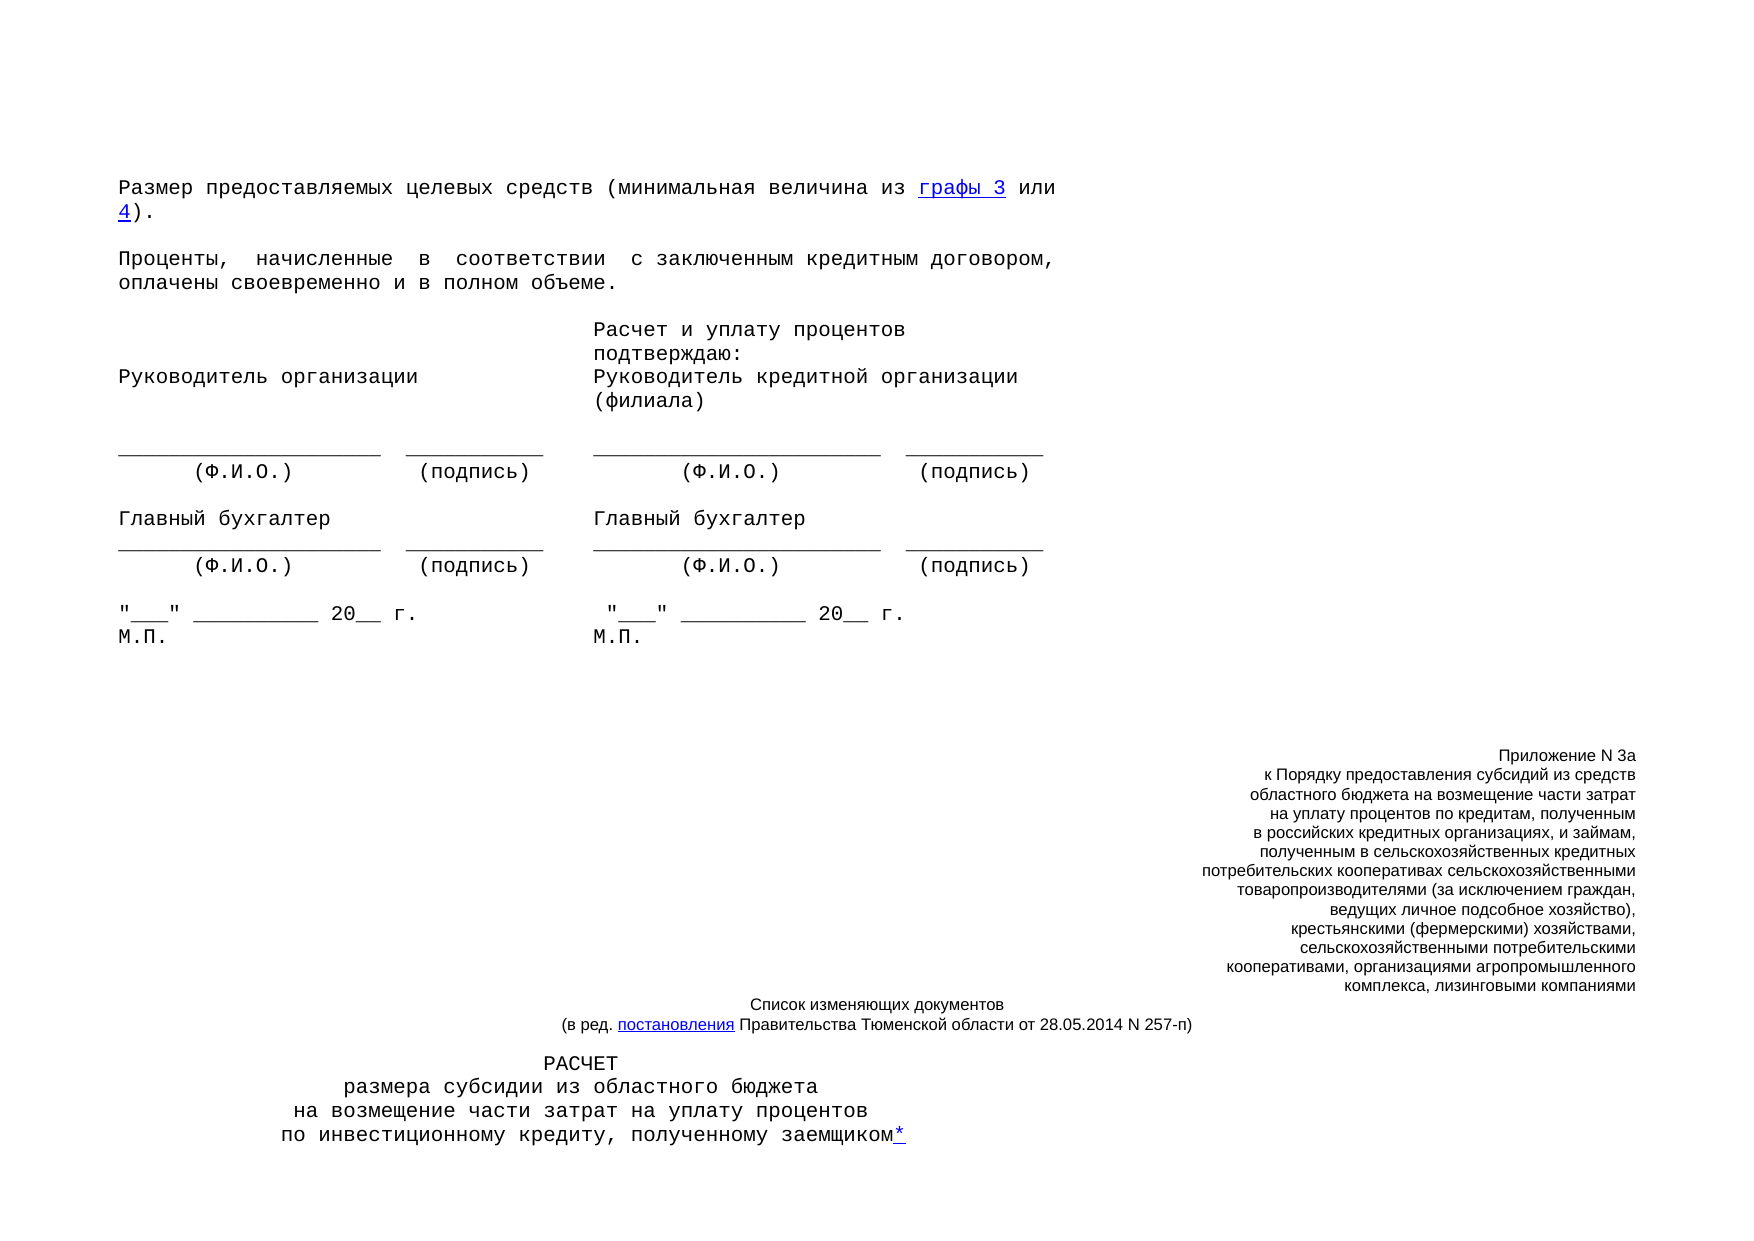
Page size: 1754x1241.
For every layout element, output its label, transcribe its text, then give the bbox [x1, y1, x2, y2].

text Размер предоставляемых целевых средств (минимальная величина из графы 3 или [118, 177, 1636, 201]
text сельскохозяйственными потребительскими [118, 938, 1636, 957]
text _____________________ ___________ _______________________ ___________ [118, 437, 1636, 461]
text на уплату процентов по кредитам, полученным [118, 803, 1636, 823]
text (Ф.И.О.) (подпись) (Ф.И.О.) (подпись) [118, 556, 1636, 579]
text Расчет и уплату процентов [118, 319, 1636, 343]
text Руководитель организации Руководитель кредитной организации [118, 366, 1636, 390]
text к Порядку предоставления субсидий из средств [118, 765, 1636, 784]
text Проценты, начисленные в соответствии с заключенным кредитным договором, [118, 248, 1636, 272]
subtitle Приложение N 3а [118, 746, 1636, 765]
text (Ф.И.О.) (подпись) (Ф.И.О.) (подпись) [118, 461, 1636, 484]
text на возмещение части затрат на уплату процентов [118, 1100, 1636, 1123]
text товаропроизводителями (за исключением граждан, [118, 880, 1636, 899]
text "___" __________ 20__ г. "___" __________ 20__ г. [118, 603, 1636, 626]
text М.П. М.П. [118, 626, 1636, 650]
text (филиала) [118, 390, 1636, 414]
text оплачены своевременно и в полном объеме. [118, 272, 1636, 295]
text в российских кредитных организациях, и займам, [118, 823, 1636, 842]
text кооперативами, организациями агропромышленного [118, 957, 1636, 976]
text (в ред. постановления Правительства Тюменской области от 28.05.2014 N 257-п) [118, 1014, 1636, 1033]
text Главный бухгалтер Главный бухгалтер [118, 508, 1636, 532]
text _____________________ ___________ _______________________ ___________ [118, 532, 1636, 556]
text РАСЧЕТ [118, 1053, 1636, 1076]
text подтверждаю: [118, 343, 1636, 366]
text размера субсидии из областного бюджета [118, 1076, 1636, 1100]
text областного бюджета на возмещение части затрат [118, 784, 1636, 803]
text крестьянскими (фермерскими) хозяйствами, [118, 918, 1636, 938]
text потребительских кооперативах сельскохозяйственными [118, 861, 1636, 880]
text полученным в сельскохозяйственных кредитных [118, 842, 1636, 861]
text по инвестиционному кредиту, полученному заемщиком* [118, 1123, 1636, 1147]
text Список изменяющих документов [118, 995, 1636, 1014]
text ведущих личное подсобное хозяйство), [118, 899, 1636, 918]
text 4). [118, 201, 1636, 224]
text комплекса, лизинговыми компаниями [118, 976, 1636, 995]
